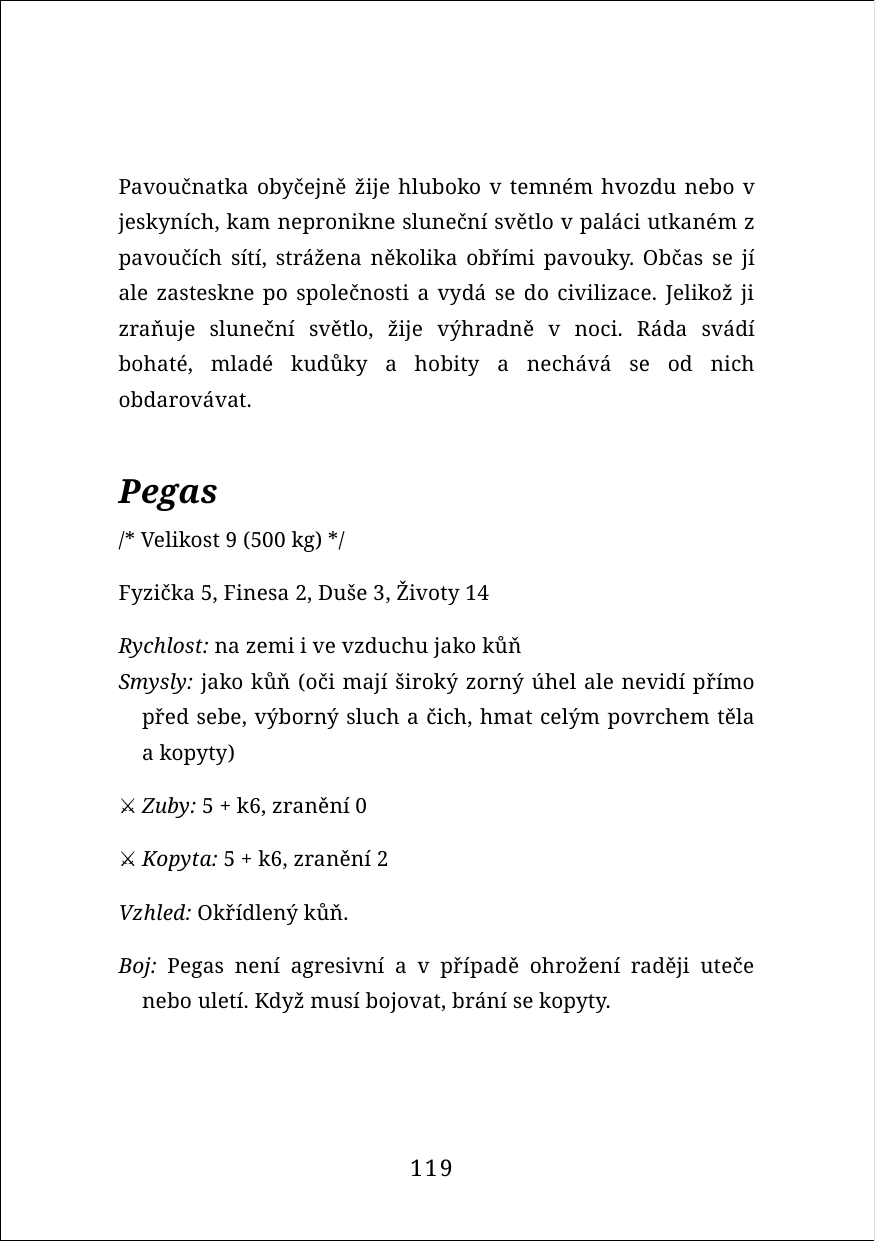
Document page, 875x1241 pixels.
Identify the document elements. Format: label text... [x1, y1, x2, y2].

text Pavoučnatka obyčejně žije hluboko v temném hvozdu nebo v jeskyních, kam nepronikne sluneční světlo v paláci utkaném z pavoučích sítí, strážena několika obřími pavouky. Občas se jí ale zasteskne po společnosti a vydá se do civilizace. Jelikož ji zraňuje sluneční světlo, žije výhradně v noci. Ráda svádí bohaté, mladé kudůky a hobity a nechává se od nich obdarovávat. [118, 172, 756, 413]
text Vzhled: Okřídlený kůň. [118, 898, 756, 926]
text Boj: Pegas není agresivní a v případě ohrožení raději uteče nebo uletí. Když musí bojovat, brání se kopyty. [118, 951, 756, 1015]
text Fyzička 5, Finesa 2, Duše 3, Životy 14 [118, 578, 756, 607]
subtitle Pegas [118, 468, 756, 513]
text Smysly: jako kůň (oči mají široký zorný úhel ale nevidí přímo před sebe, výborný sluch a čich, hmat celým povrchem těla a kopyty) [118, 667, 756, 766]
text ⚔ Zuby: 5 + k6, zranění 0 [118, 791, 756, 819]
text ⚔ Kopyta: 5 + k6, zranění 2 [118, 844, 756, 873]
text Rychlost: na zemi i ve vzduchu jako kůň [118, 631, 756, 660]
text /* Velikost 9 (500 kg) */ [118, 525, 756, 553]
